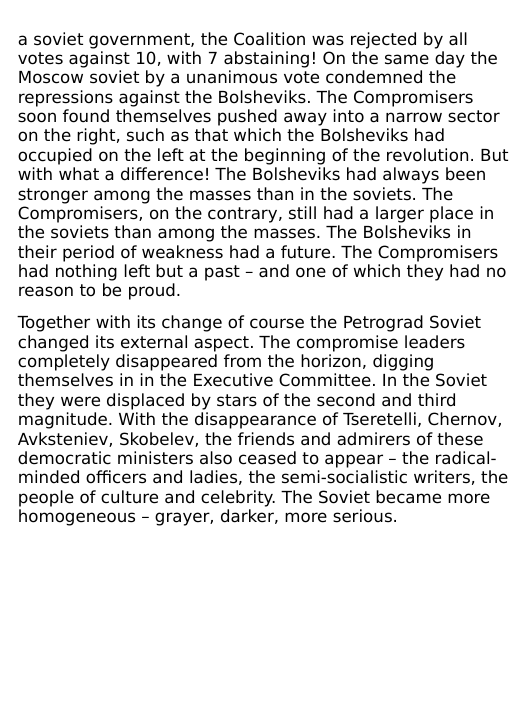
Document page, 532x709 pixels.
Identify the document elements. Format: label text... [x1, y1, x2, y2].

text a soviet government, the Coalition was rejected by all votes against 10, with 7 abstaining! On the same day the Moscow soviet by a unanimous vote condemned the repressions against the Bolsheviks. The Compromisers soon found themselves pushed away into a narrow sector on the right, such as that which the Bolsheviks had occupied on the left at the beginning of the revolution. But with what a difference! The Bolsheviks had always been stronger among the masses than in the soviets. The Compromisers, on the contrary, still had a larger place in the soviets than among the masses. The Bolsheviks in their period of weakness had a future. The Compromisers had nothing left but a past – and one of which they had no reason to be proud. [18, 29, 514, 301]
text Together with its change of course the Petrograd Soviet changed its external aspect. The compromise leaders completely disappeared from the horizon, digging themselves in in the Executive Committee. In the Soviet they were displaced by stars of the second and third magnitude. With the disappearance of Tseretelli, Chernov, Avksteniev, Skobelev, the friends and admirers of these democratic ministers also ceased to appear – the radical-minded officers and ladies, the semi-socialistic writers, the people of culture and celebrity. The Soviet became more homogeneous – grayer, darker, more serious. [18, 313, 514, 526]
